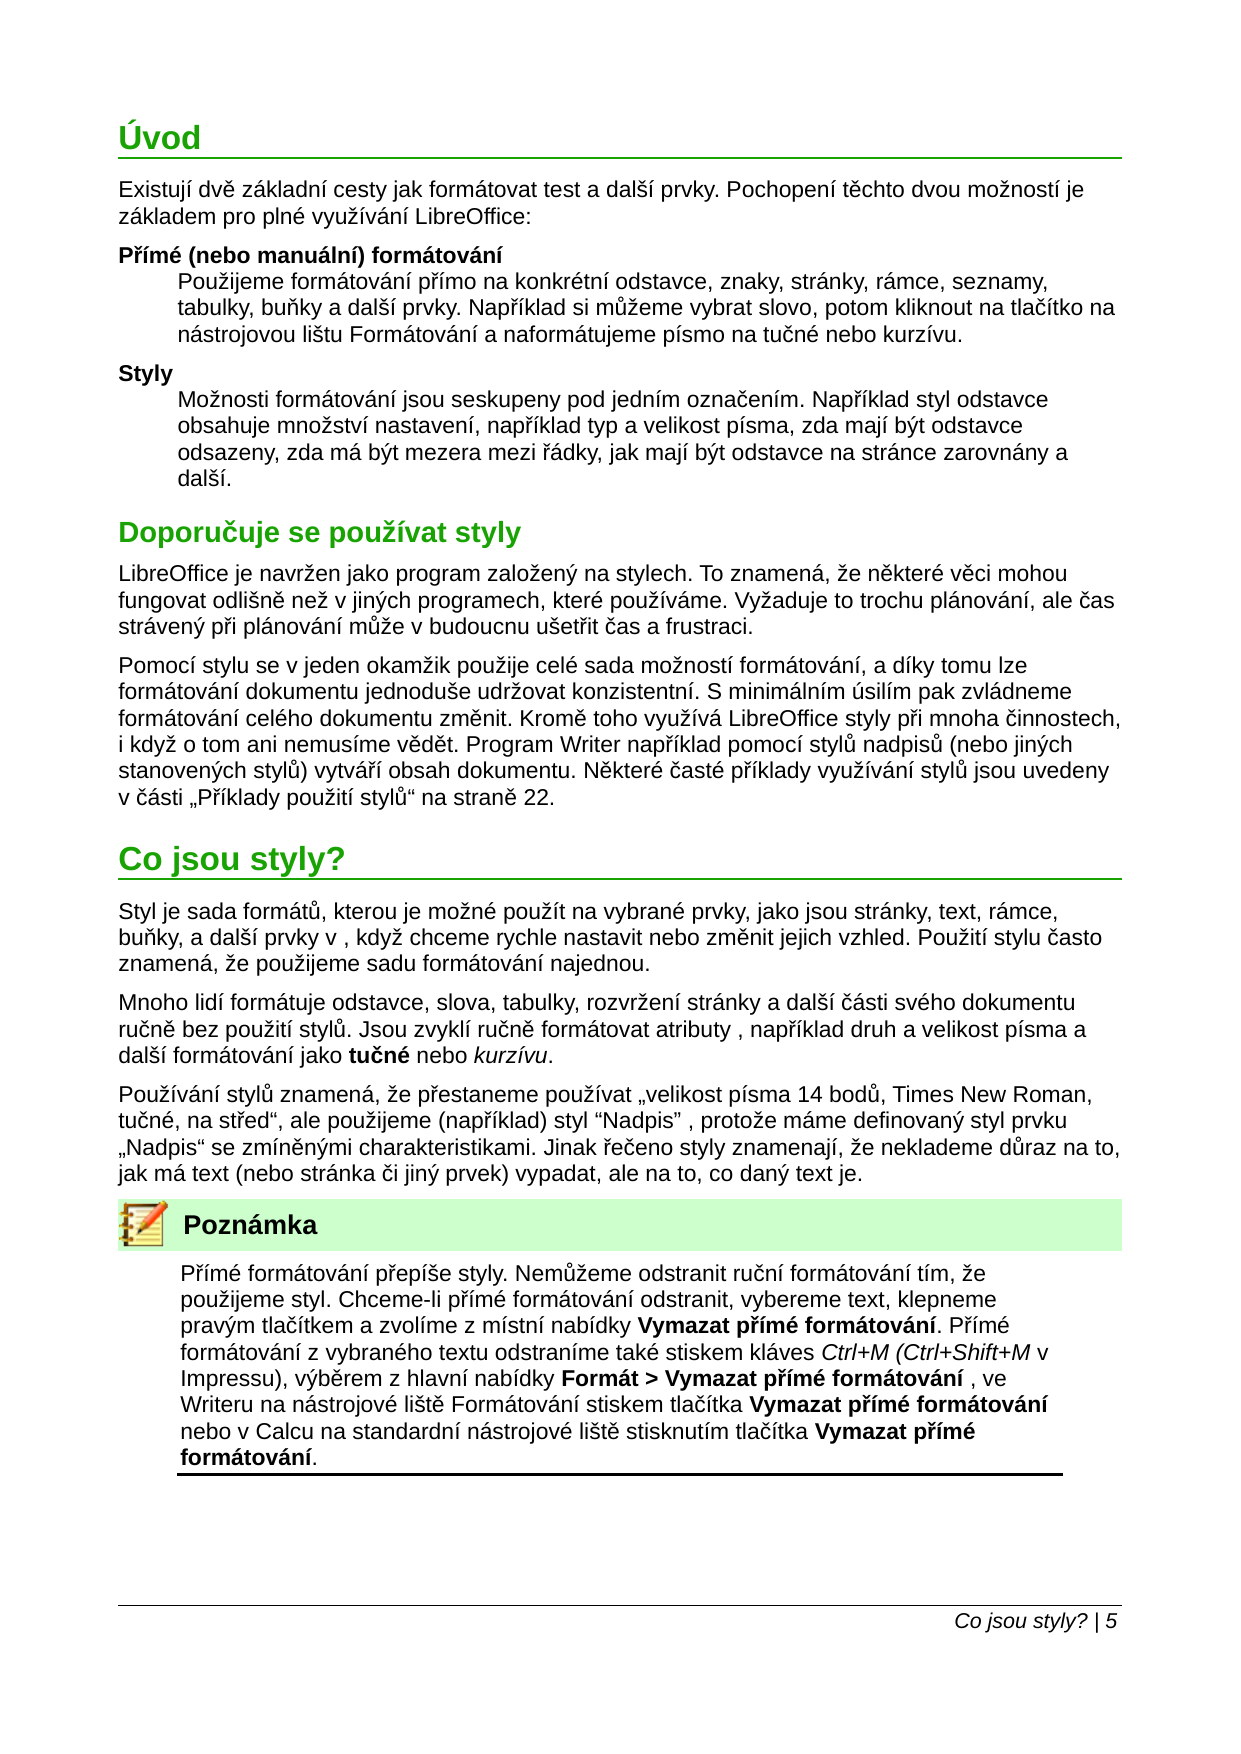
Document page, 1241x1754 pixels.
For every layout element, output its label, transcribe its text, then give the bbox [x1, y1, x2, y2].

text Použijeme formátování přímo na konkrétní odstavce, znaky, stránky, rámce, seznamy, tabulky, buňky a další prvky. Například si můžeme vybrat slovo, potom kliknout na tlačítko na nástrojovou lištu Formátování a naformátujeme písmo na tučné nebo kurzívu. [177, 268, 1122, 347]
text Styl je sada formátů, kterou je možné použít na vybrané prvky, jako jsou stránky, text, rámce, buňky, a další prvky v , když chceme rychle nastavit nebo změnit jejich vzhled. Použití stylu často znamená, že použijeme sadu formátování najednou. [118, 898, 1122, 977]
subtitle Poznámka [118, 1206, 1122, 1247]
subtitle Co jsou styly? [118, 839, 1122, 878]
text Pomocí stylu se v jeden okamžik použije celé sada možností formátování, a díky tomu lze formátování dokumentu jednoduše udržovat konzistentní. S minimálním úsilím pak zvládneme formátování celého dokumentu změnit. Kromě toho využívá LibreOffice styly při mnoha činnostech, i když o tom ani nemusíme vědět. Program Writer například pomocí stylů nadpisů (nebo jiných stanovených stylů) vytváří obsah dokumentu. Některé časté příklady využívání stylů jsou uvedeny v části „Příklady použití stylů“ na straně 21. [118, 652, 1122, 810]
text Styly [118, 359, 1122, 386]
text Přímé formátování přepíše styly. Nemůžeme odstranit ruční formátování tím, že použijeme styl. Chceme-li přímé formátování odstranit, vybereme text, klepneme pravým tlačítkem a zvolíme z místní nabídky Vymazat přímé formátování. Přímé formátování z vybraného textu odstraníme také stiskem kláves Ctrl+M (Ctrl+Shift+M v Impressu), výběrem z hlavní nabídky Formát > Vymazat přímé formátování , ve Writeru na nástrojové liště Formátování stiskem tlačítka Vymazat přímé formátování nebo v Calcu na standardní nástrojové liště stisknutím tlačítka Vymazat přímé formátování. [177, 1257, 1063, 1473]
picture [119, 1199, 170, 1250]
text Používání stylů znamená, že přestaneme používat „velikost písma 14 bodů, Times New Roman, tučné, na střed“, ale použijeme (například) styl “Nadpis” , protože máme definovaný styl prvku „Nadpis“ se zmíněnými charakteristikami. Jinak řečeno styly znamenají, že neklademe důraz na to, jak má text (nebo stránka či jiný prvek) vypadat, ale na to, co daný text je. [118, 1081, 1122, 1186]
text Mnoho lidí formátuje odstavce, slova, tabulky, rozvržení stránky a další části svého dokumentu ručně bez použití stylů. Jsou zvyklí ručně formátovat atributy , například druh a velikost písma a další formátování jako tučné nebo kurzívu. [118, 989, 1122, 1068]
text LibreOffice je navržen jako program založený na stylech. To znamená, že některé věci mohou fungovat odlišně než v jiných programech, které používáme. Vyžaduje to trochu plánování, ale čas strávený při plánování může v budoucnu ušetřit čas a frustraci. [118, 560, 1122, 639]
subtitle Doporučuje se používat styly [118, 515, 1122, 548]
subtitle Úvod [118, 118, 1122, 157]
text Možnosti formátování jsou seskupeny pod jedním označením. Například styl odstavce obsahuje množství nastavení, například typ a velikost písma, zda mají být odstavce odsazeny, zda má být mezera mezi řádky, jak mají být odstavce na stránce zarovnány a další. [177, 386, 1122, 491]
text Existují dvě základní cesty jak formátovat test a další prvky. Pochopení těchto dvou možností je základem pro plné využívání LibreOffice: [118, 176, 1122, 229]
text Přímé (nebo manuální) formátování [118, 242, 1122, 268]
